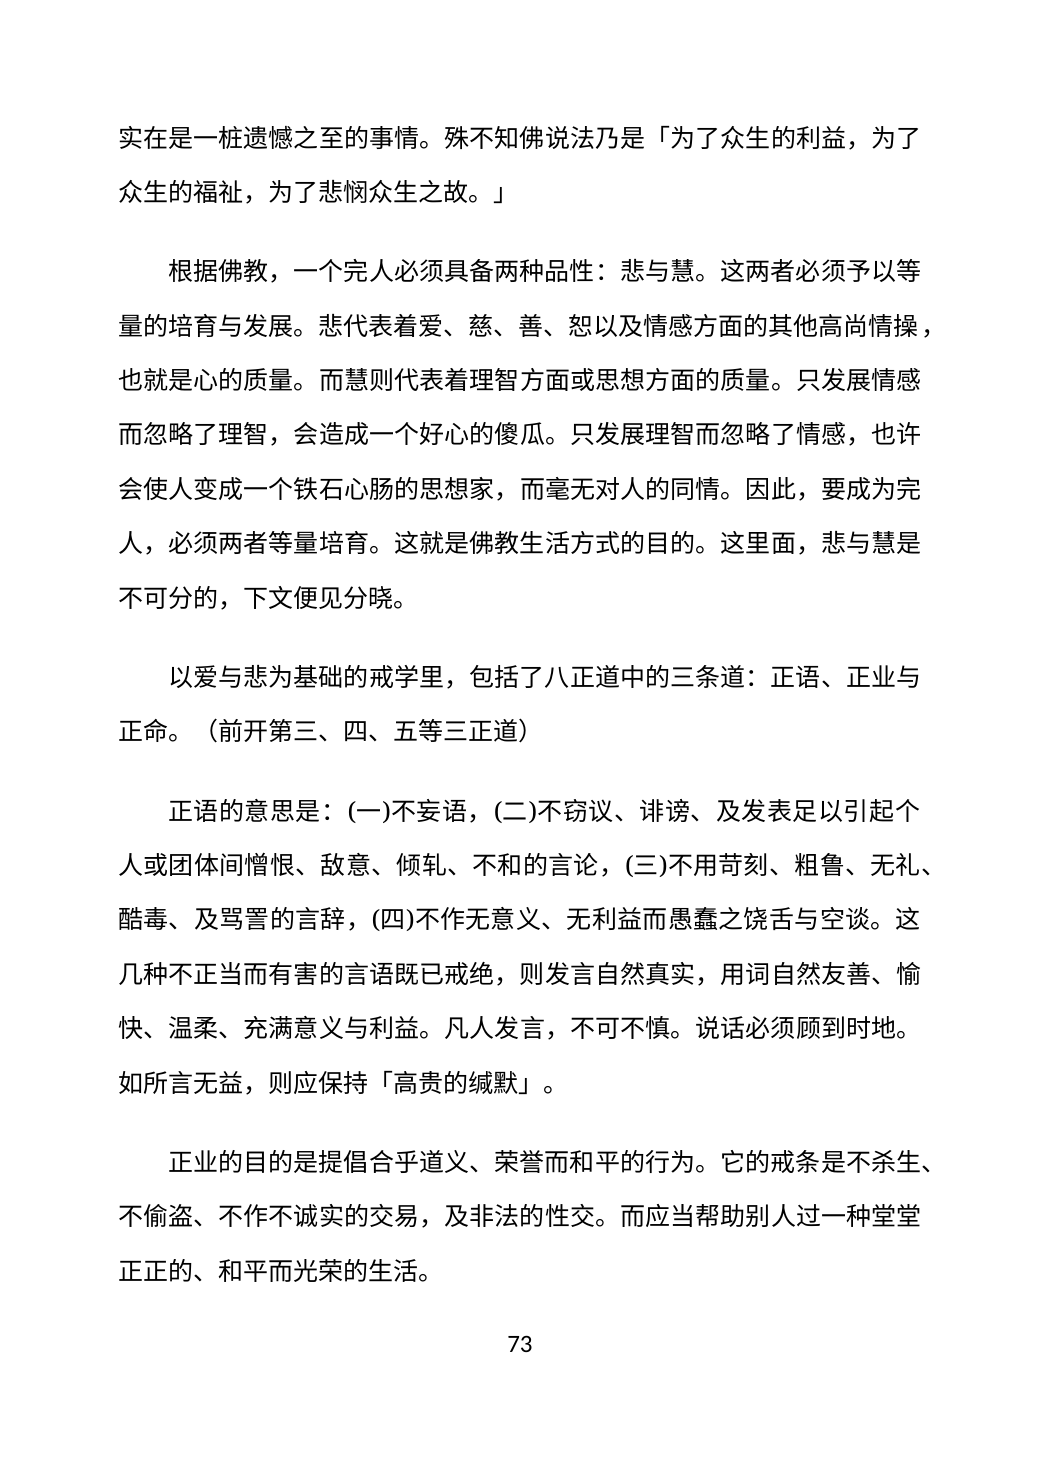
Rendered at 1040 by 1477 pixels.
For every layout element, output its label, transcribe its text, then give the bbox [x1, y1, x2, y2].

text 根据佛教，一个完人必须具备两种品性：悲与慧。这两者必须予以等量的培育与发展。悲代表着爱、慈、善、恕以及情感方面的其他高尚情操，也就是心的质量。而慧则代表着理智方面或思想方面的质量。只发展情感而忽略了理智，会造成一个好心的傻瓜。只发展理智而忽略了情感，也许会使人变成一个铁石心肠的思想家，而毫无对人的同情。因此，要成为完人，必须两者等量培育。这就是佛教生活方式的目的。这里面，悲与慧是不可分的，下文便见分晓。 [118, 252, 921, 614]
text 以爱与悲为基础的戒学里，包括了八正道中的三条道：正语、正业与正命。（前开第三、四、五等三正道） [118, 657, 921, 748]
text 实在是一桩遗憾之至的事情。殊不知佛说法乃是「为了众生的利益，为了众生的福祉，为了悲悯众生之故。」 [118, 118, 921, 209]
text 正语的意思是：(一)不妄语，(二)不窃议、诽谤、及发表足以引起个人或团体间憎恨、敌意、倾轧、不和的言论，(三)不用苛刻、粗鲁、无礼、酷毒、及骂詈的言辞，(四)不作无意义、无利益而愚蠢之饶舌与空谈。这几种不正当而有害的言语既已戒绝，则发言自然真实，用词自然友善、愉快、温柔、充满意义与利益。凡人发言，不可不慎。说话必须顾到时地。如所言无益，则应保持「高贵的缄默」。 [118, 791, 921, 1099]
text 正业的目的是提倡合乎道义、荣誉而和平的行为。它的戒条是不杀生、不偷盗、不作不诚实的交易，及非法的性交。而应当帮助别人过一种堂堂正正的、和平而光荣的生活。 [118, 1142, 921, 1287]
